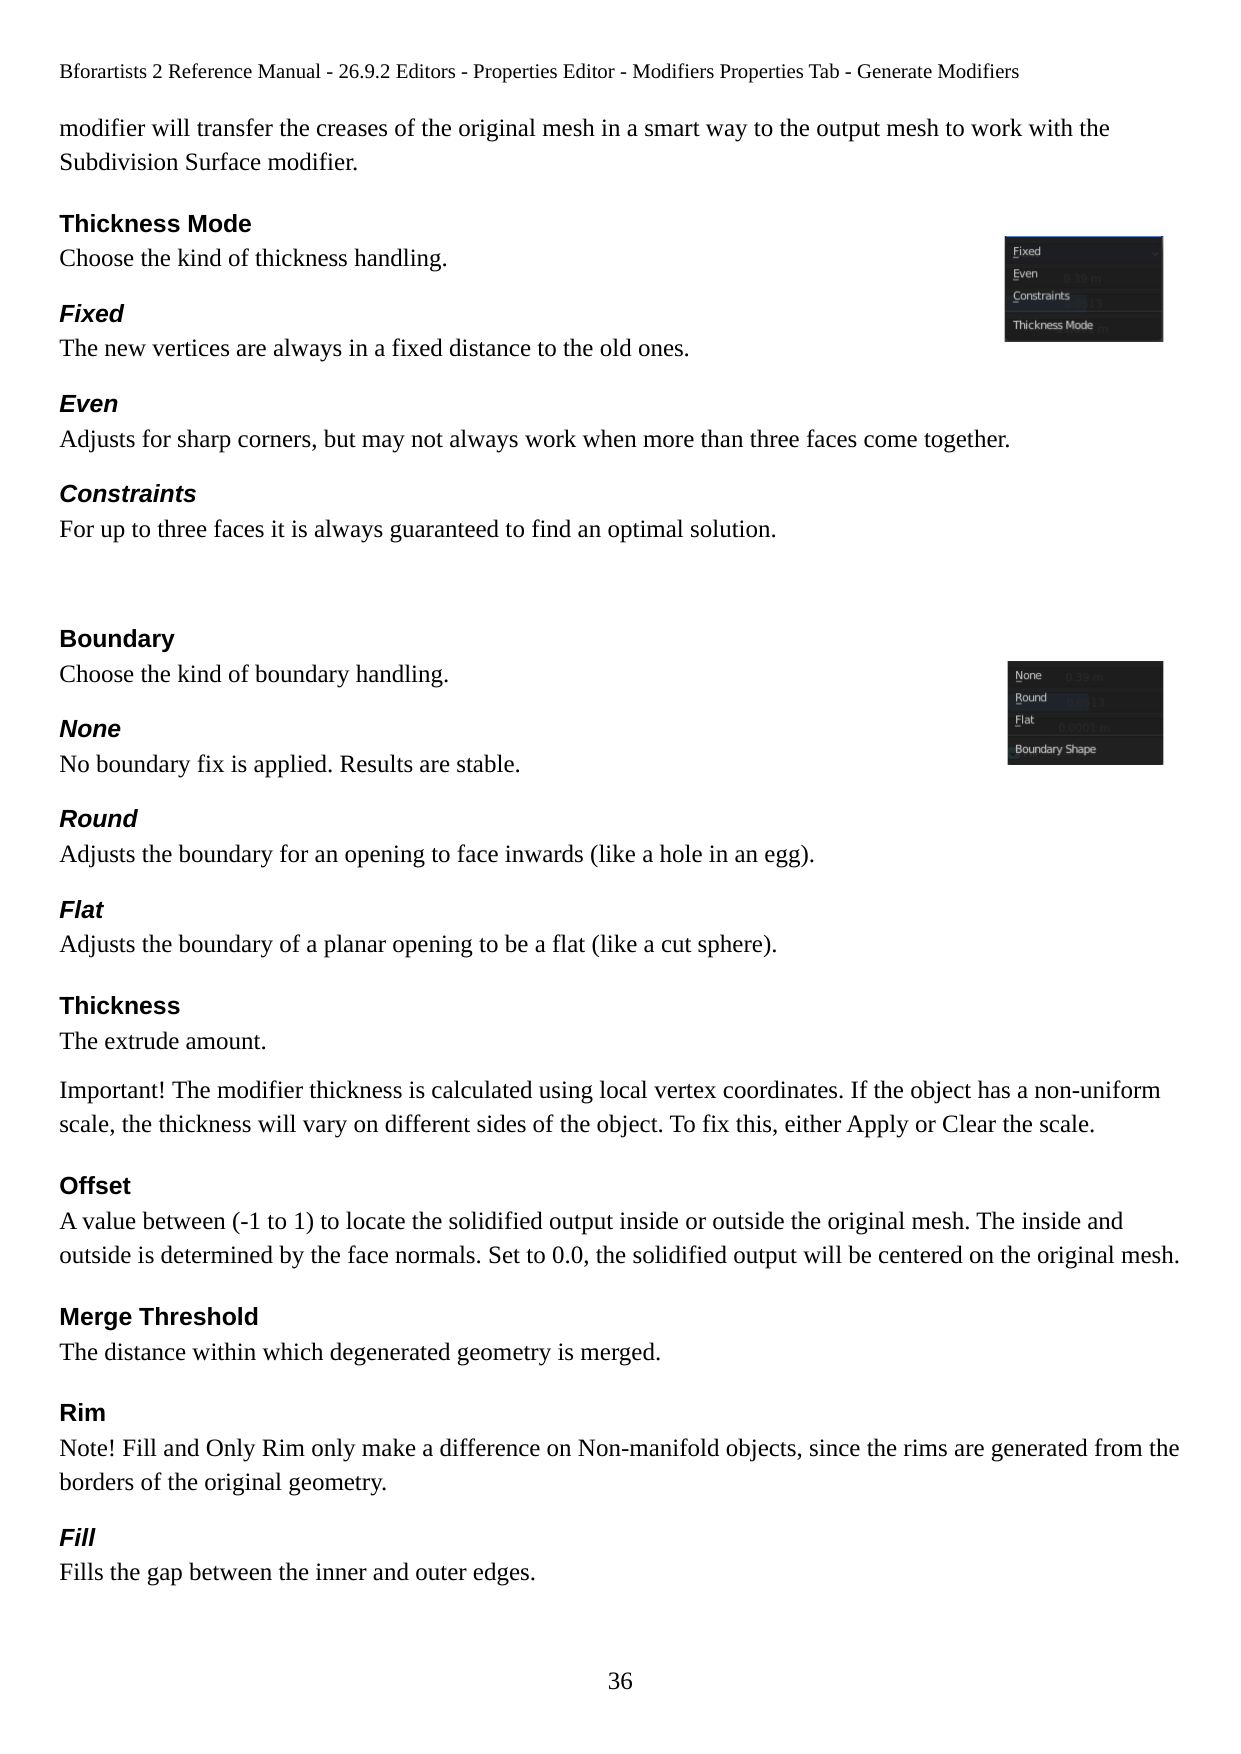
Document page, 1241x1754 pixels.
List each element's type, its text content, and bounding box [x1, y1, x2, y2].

picture [1004, 236, 1164, 342]
text Choose the kind of boundary handling. [59, 659, 1181, 688]
subtitle Offset [59, 1171, 1181, 1199]
subtitle Boundary [59, 624, 1181, 653]
subtitle None [59, 714, 1007, 743]
subtitle Merge Threshold [59, 1302, 1181, 1330]
subtitle Fixed [59, 299, 1004, 327]
text The new vertices are always in a fixed distance to the old ones. [59, 333, 1181, 362]
text Adjusts the boundary for an opening to face inwards (like a hole in an egg). [59, 839, 1181, 868]
picture [1007, 661, 1164, 765]
subtitle Round [59, 804, 1181, 833]
subtitle Fill [59, 1523, 1181, 1551]
text Important! The modifier thickness is calculated using local vertex coordinates. If the object has a non-uniform scale, the thickness will vary on different sides of the object. To fix this, either Apply or Clear the scale. [59, 1075, 1181, 1138]
text No boundary fix is applied. Results are stable. [59, 749, 1181, 778]
text Adjusts for sharp corners, but may not always work when more than three faces come together. [59, 424, 1181, 452]
text The extrude amount. [59, 1026, 1181, 1054]
text A value between (-1 to 1) to locate the solidified output inside or outside the original mesh. The inside and outside is determined by the face normals. Set to 0.0, the solidified output will be centered on the original mesh. [59, 1206, 1181, 1269]
subtitle Constraints [59, 479, 1181, 507]
text Fills the gap between the inner and outer edges. [59, 1557, 1181, 1586]
subtitle Thickness Mode [59, 209, 1181, 237]
text For up to three faces it is always guaranteed to find an optimal solution. [59, 514, 1181, 542]
subtitle Rim [59, 1398, 1181, 1427]
text Note! Fill and Only Rim only make a difference on Non-manifold objects, since the rims are generated from the borders of the original geometry. [59, 1433, 1181, 1496]
text modifier will transfer the creases of the original mesh in a smart way to the output mesh to work with the Subdivision Surface modifier. [59, 113, 1181, 176]
subtitle Flat [59, 895, 1181, 923]
subtitle Even [59, 389, 1181, 417]
subtitle [1164, 714, 1181, 743]
text The distance within which degenerated geometry is merged. [59, 1337, 1181, 1365]
subtitle [1164, 299, 1181, 327]
subtitle Thickness [59, 991, 1181, 1019]
text Choose the kind of thickness handling. [59, 243, 1004, 272]
text Adjusts the boundary of a planar opening to be a flat (like a cut sphere). [59, 929, 1181, 958]
